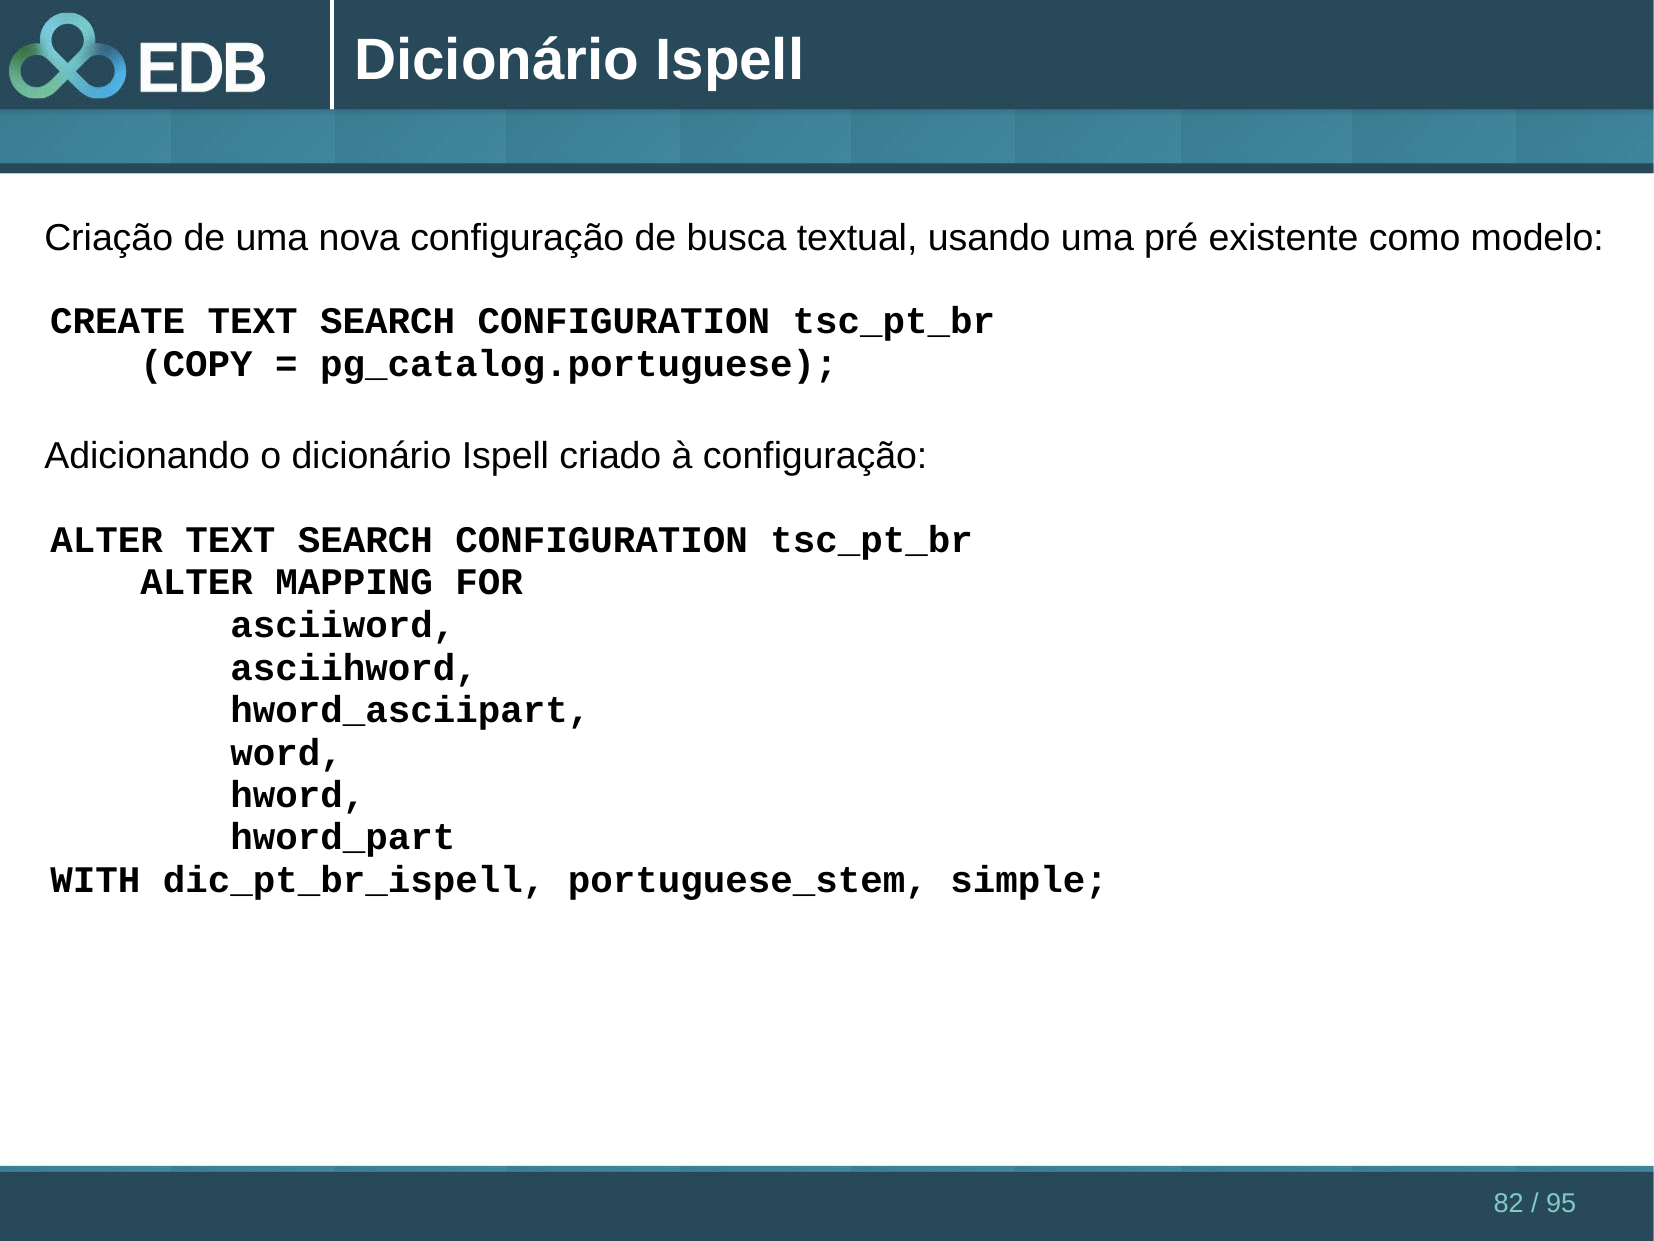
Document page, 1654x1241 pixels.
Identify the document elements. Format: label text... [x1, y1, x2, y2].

title Dicionário Ispell [354, 0, 1625, 125]
text_box CREATE TEXT SEARCH CONFIGURATION tsc_pt_br (COPY = pg_catalog.portuguese); [35, 295, 1123, 396]
text_box ALTER TEXT SEARCH CONFIGURATION tsc_pt_br ALTER MAPPING FOR asciiword, asciihword, hword_asciipart, word, hword, hword_part WITH dic_pt_br_ispell, portuguese_stem, simple; [35, 513, 1270, 916]
text_box Adicionando o dicionário Ispell criado à configuração: [29, 427, 975, 485]
text_box Criação de uma nova configuração de busca textual, usando uma pré existente como modelo: [29, 208, 1623, 266]
picture [0, 0, 1654, 1241]
